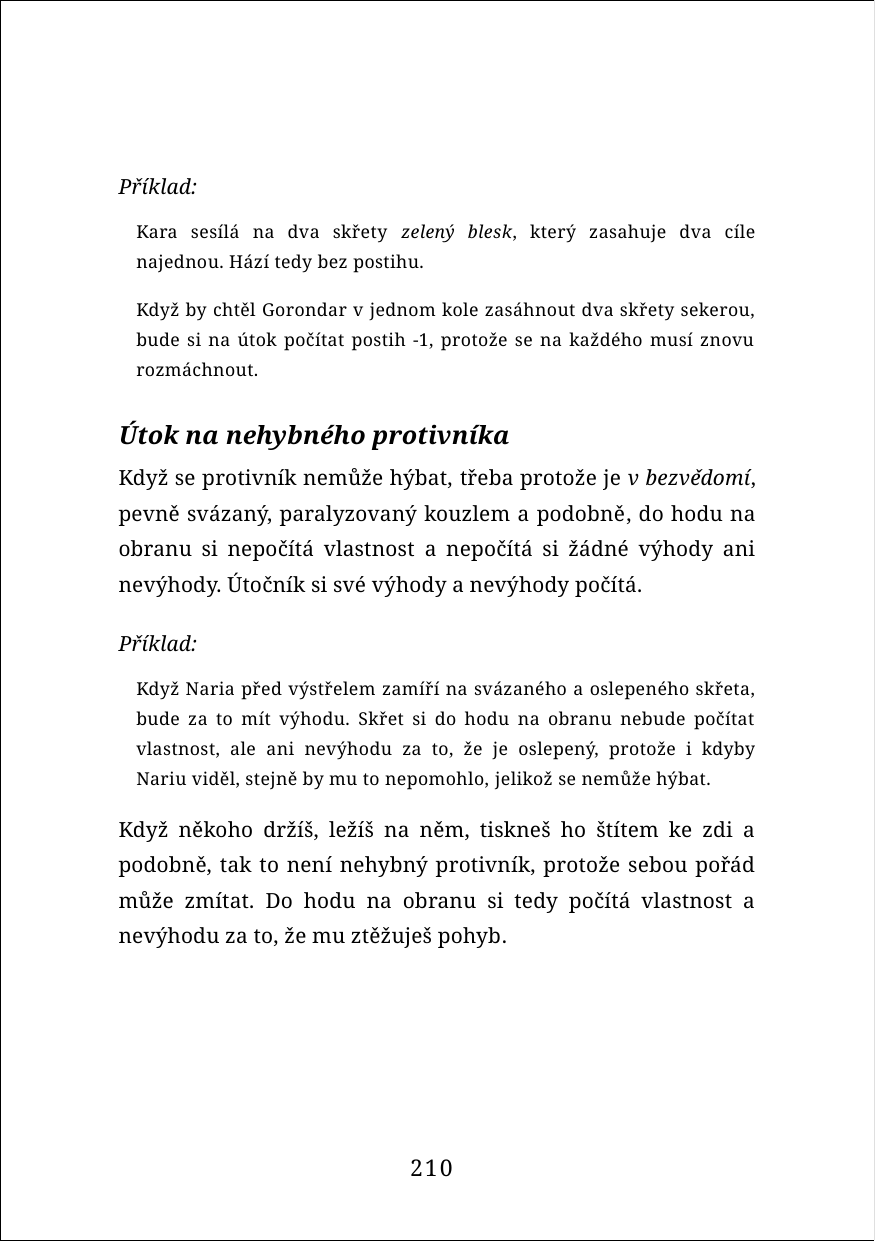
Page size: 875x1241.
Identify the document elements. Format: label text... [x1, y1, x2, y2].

text Když by chtěl Gorondar v jednom kole zasáhnout dva skřety sekerou, bude si na útok počítat postih -1, protože se na každého musí znovu rozmáchnout. [136, 297, 756, 382]
text Když někoho držíš, ležíš na něm, tiskneš ho štítem ke zdi a podobně, tak to není nehybný protivník, protože sebou pořád může zmítat. Do hodu na obranu si tedy počítá vlastnost a nevýhodu za to, že mu ztěžuješ pohyb. [118, 815, 756, 950]
text Příklad: [118, 172, 756, 200]
text Kara sesílá na dva skřety zelený blesk, který zasahuje dva cíle najednou. Hází tedy bez postihu. [136, 219, 756, 273]
text Příklad: [118, 629, 756, 657]
text Když se protivník nemůže hýbat, třeba protože je v bezvědomí, pevně svázaný, paralyzovaný kouzlem a podobně, do hodu na obranu si nepočítá vlastnost a nepočítá si žádné výhody ani nevýhody. Útočník si své výhody a nevýhody počítá. [118, 463, 756, 598]
subtitle Útok na nehybného protivníka [118, 417, 756, 451]
text Když Naria před výstřelem zamíří na svázaného a oslepeného skřeta, bude za to mít výhodu. Skřet si do hodu na obranu nebude počítat vlastnost, ale ani nevýhodu za to, že je oslepený, protože i kdyby Nariu viděl, stejně by mu to nepomohlo, jelikož se nemůže hýbat. [136, 676, 756, 791]
